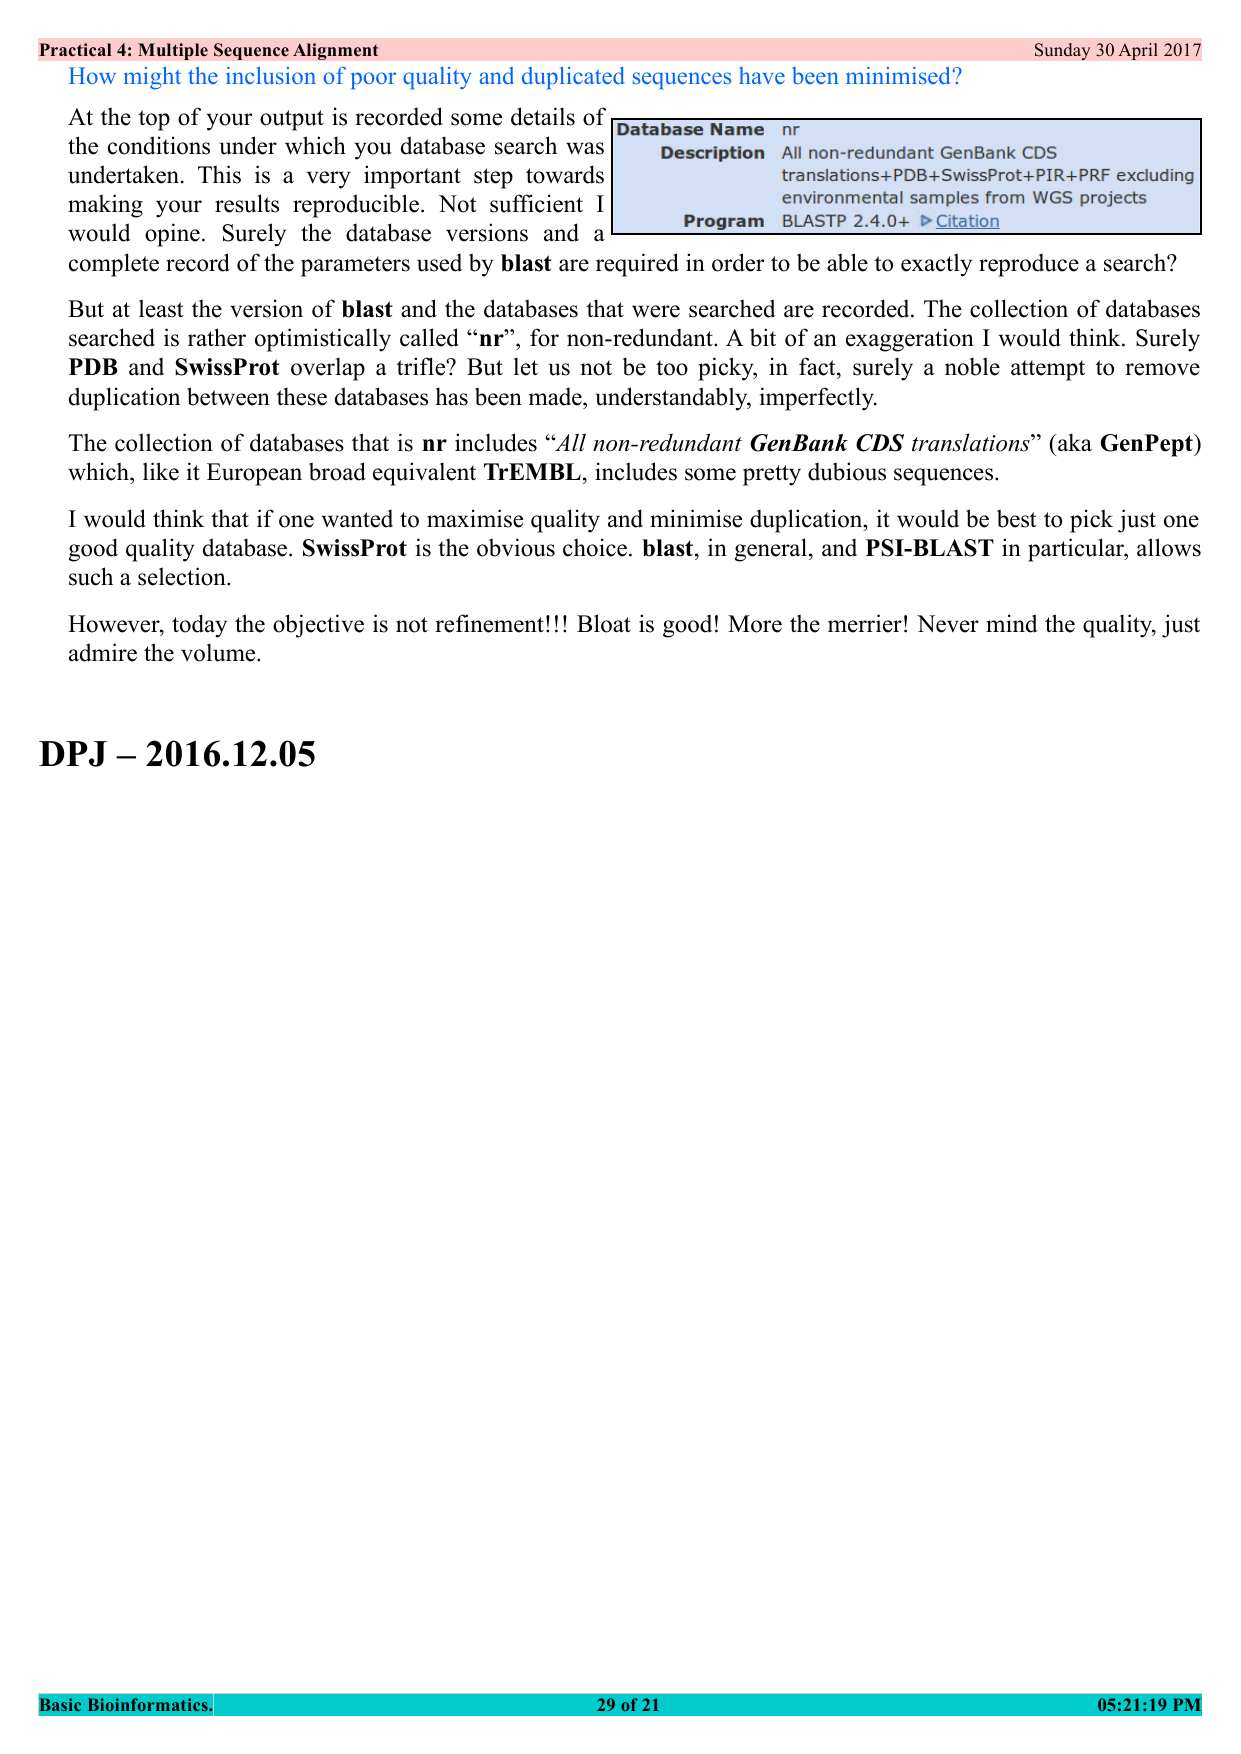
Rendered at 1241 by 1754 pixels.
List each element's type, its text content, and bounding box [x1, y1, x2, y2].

text At the top of your output is recorded some details of the conditions under which you database search was undertaken. This is a very important step towards making your results reproducible. Not sufficient I would opine. Surely the database versions and a complete record of the parameters used by blast are required in order to be able to exactly reproduce a search? [68, 102, 1202, 276]
text How might the inclusion of poor quality and duplicated sequences have been minimised? [68, 61, 1202, 89]
text But at least the version of blast and the databases that were searched are recorded. The collection of databases searched is rather optimistically called “nr”, for non-redundant. A bit of an exaggeration I would think. Surely PDB and SwissProt overlap a trifle? But let us not be too picky, in fact, surely a noble attempt to remove duplication between these databases has been made, understandably, imperfectly. [68, 294, 1202, 410]
text I would think that if one wanted to maximise quality and minimise duplication, it would be best to pick just one good quality database. SwissProt is the obvious choice. blast, in general, and PSI-BLAST in particular, allows such a selection. [68, 504, 1202, 591]
text DPJ – 2016.12.05 [38, 731, 1202, 774]
text However, today the objective is not refinement!!! Bloat is good! More the merrier! Never mind the quality, just admire the volume. [68, 609, 1202, 667]
picture [613, 120, 1200, 233]
text The collection of databases that is nr includes “All non-redundant GenBank CDS translations” (aka GenPept) which, like it European broad equivalent TrEMBL, includes some pretty dubious sequences. [68, 428, 1202, 486]
